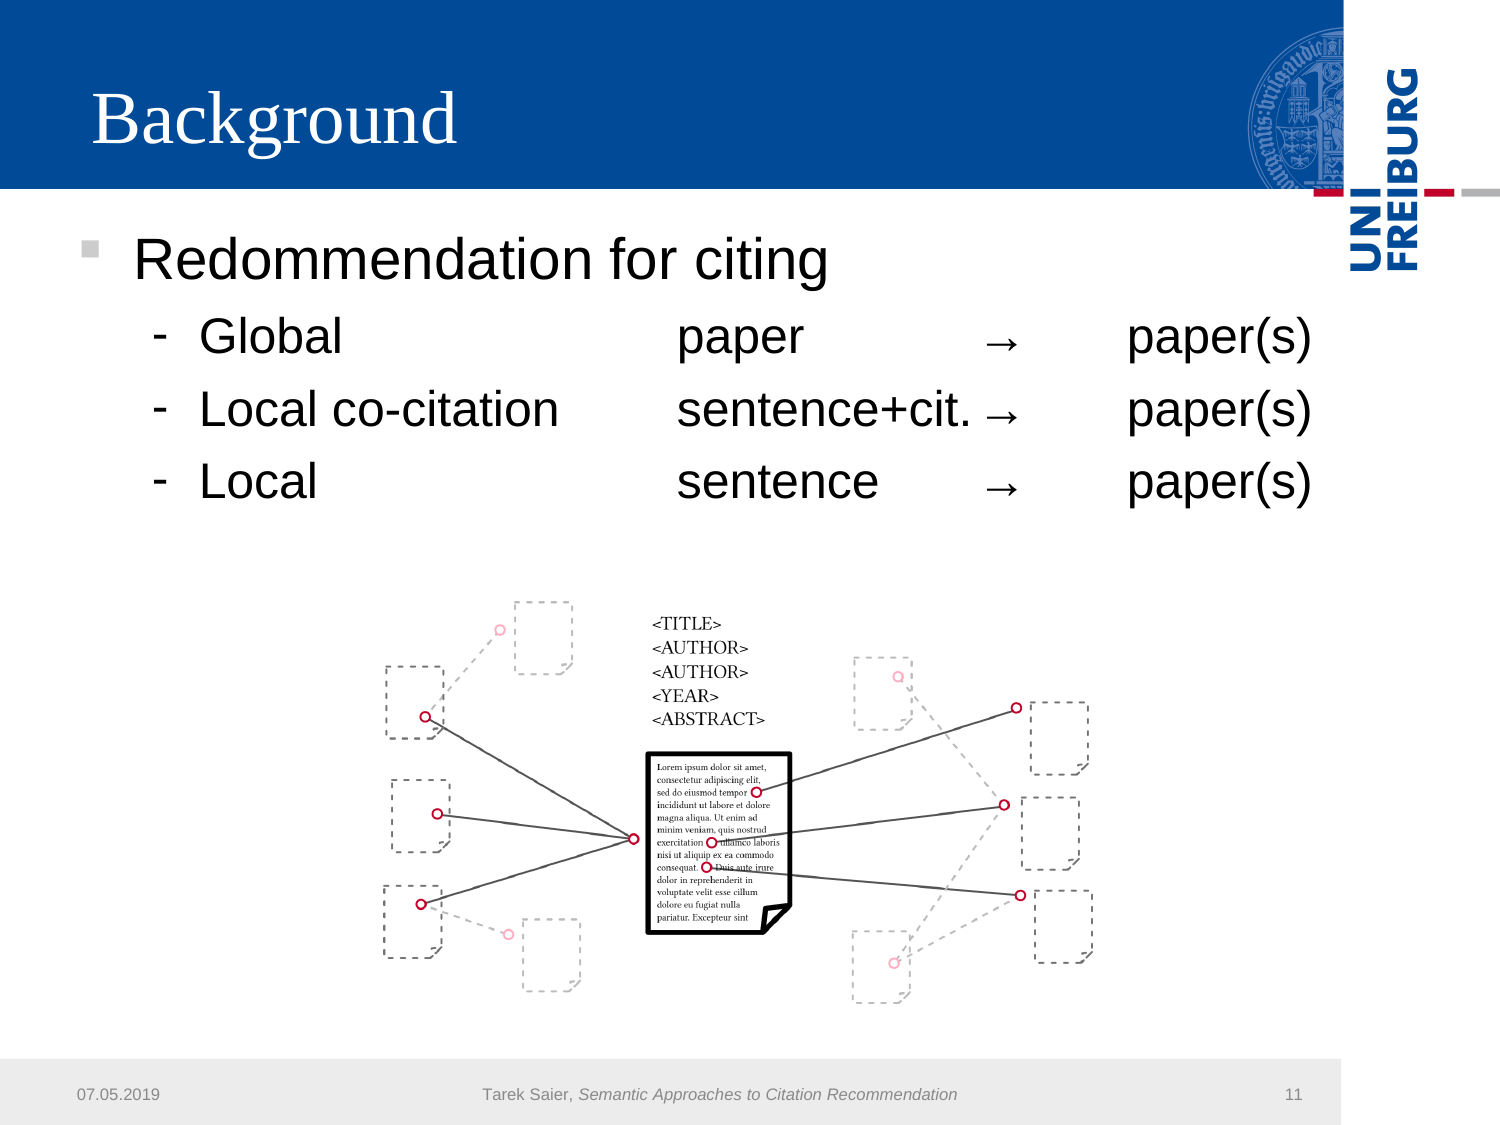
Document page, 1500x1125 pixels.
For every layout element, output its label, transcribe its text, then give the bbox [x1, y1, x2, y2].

title Background [76, 49, 1235, 178]
picture [383, 601, 1093, 1004]
list Redommendation for citing Global paper → paper(s) Local co-citation sentence+cit. → paper(s) Local sentence → paper(s) [76, 221, 1341, 1009]
picture [0, 0, 1500, 271]
